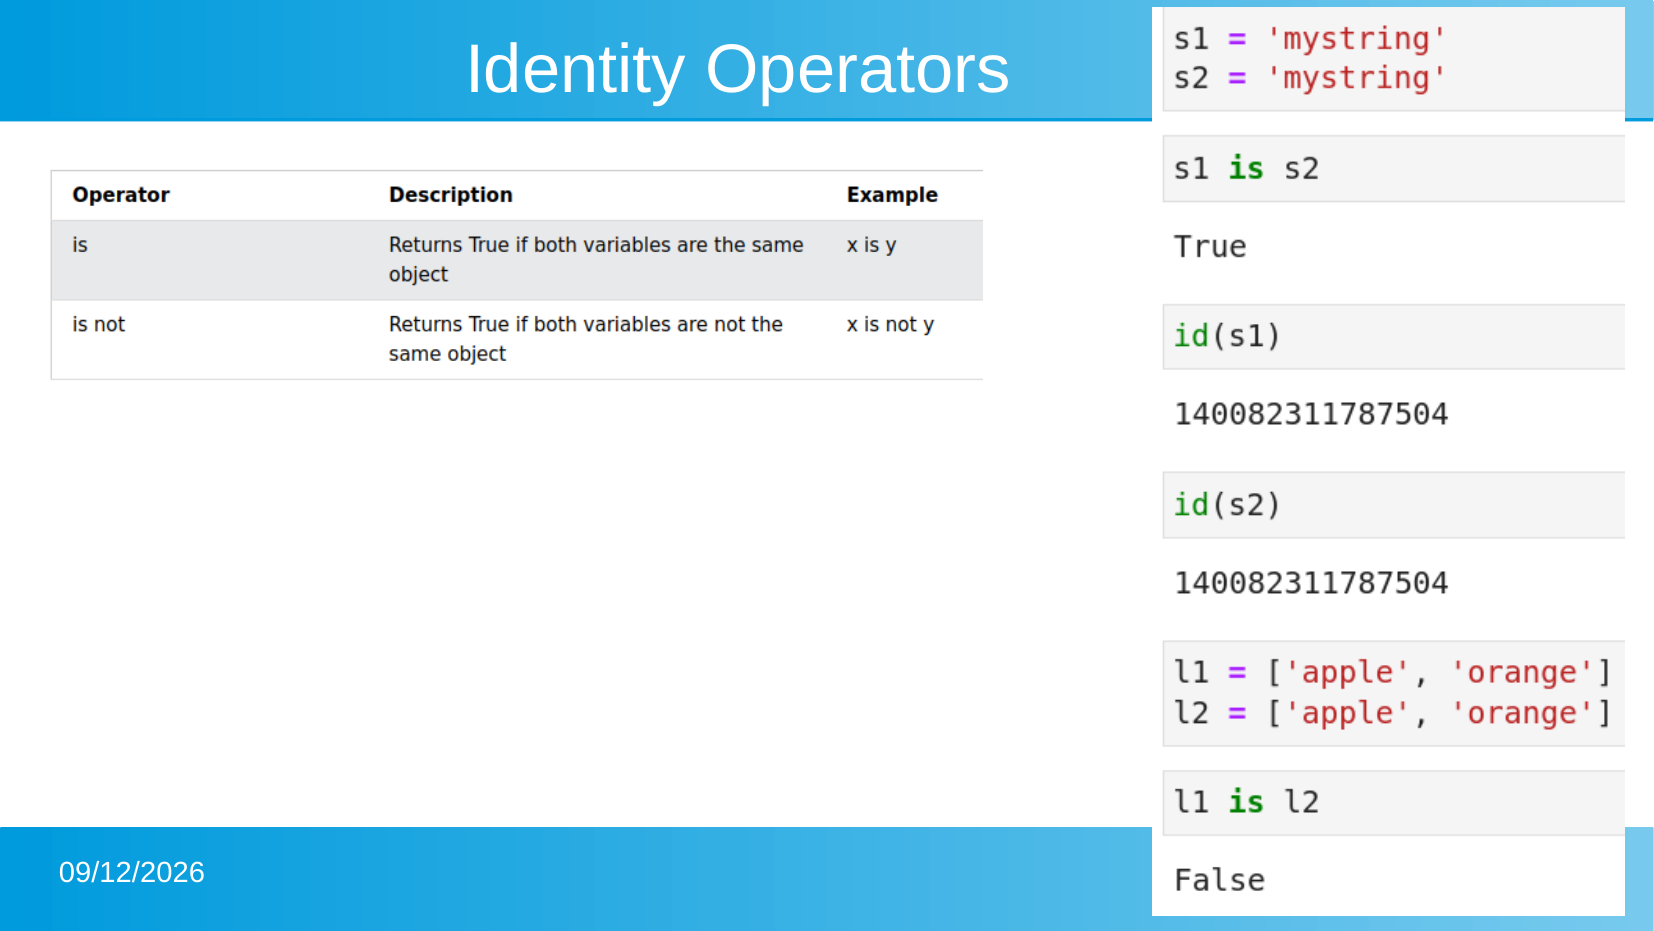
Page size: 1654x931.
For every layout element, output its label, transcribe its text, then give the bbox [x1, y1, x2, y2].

picture [1152, 7, 1625, 916]
picture [29, 147, 983, 384]
title Identity Operators [29, 29, 1152, 108]
